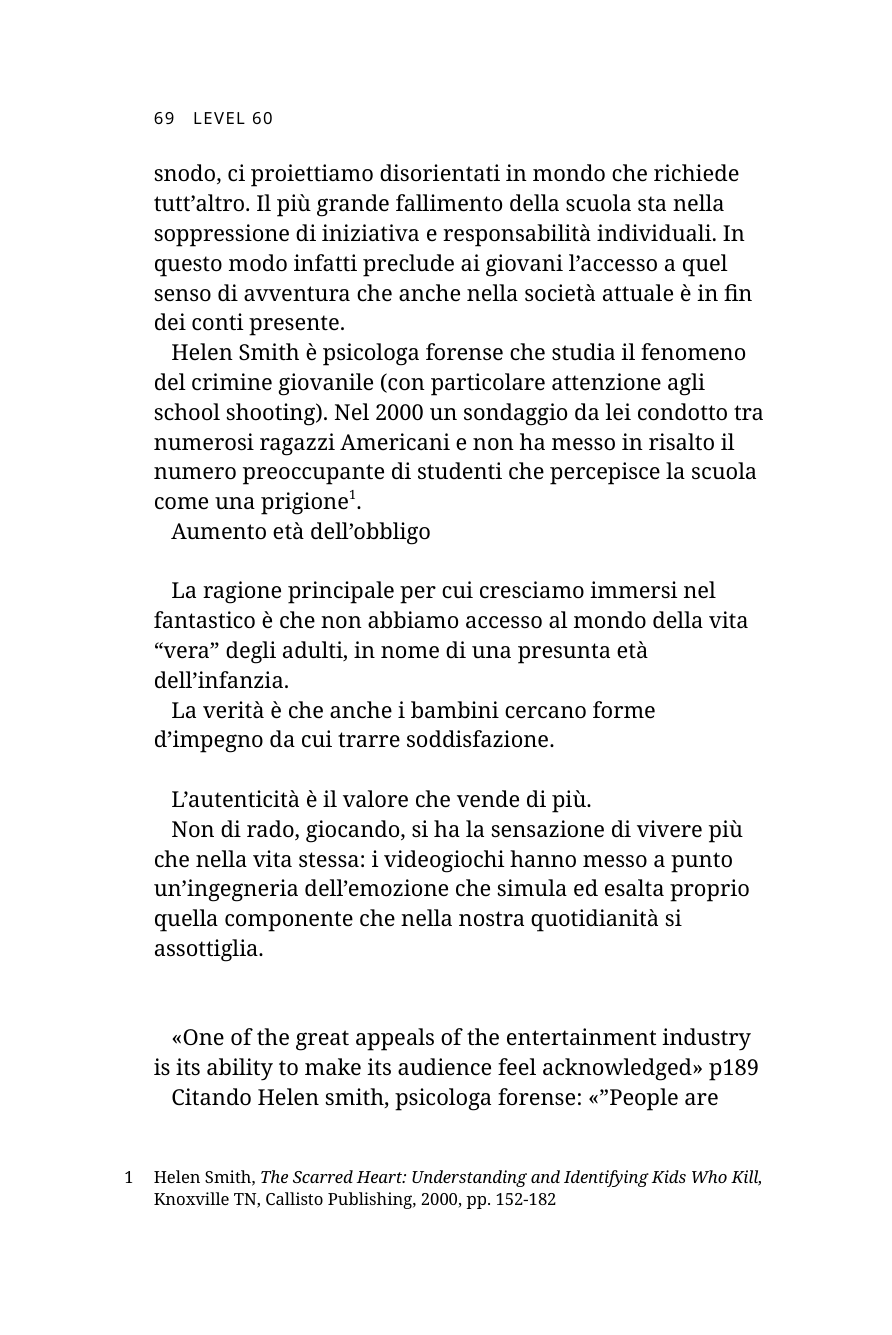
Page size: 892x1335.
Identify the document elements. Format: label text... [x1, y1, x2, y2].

text snodo, ci proiettiamo disorientati in mondo che richiede tutt’altro. Il più grande fallimento della scuola sta nella soppressione di iniziativa e responsabilità individuali. In questo modo infatti preclude ai giovani l’accesso a quel senso di avventura che anche nella società attuale è in fin dei conti presente. [153, 158, 768, 337]
text Helen Smith è psicologa forense che studia il fenomeno del crimine giovanile (con particolare attenzione agli school shooting). Nel 2000 un sondaggio da lei condotto tra numerosi ragazzi Americani e non ha messo in risalto il numero preoccupante di studenti che percepisce la scuola come una prigione. [153, 337, 768, 516]
text Helen Smith, The Scarred Heart: Understanding and Identifying Kids Who Kill, Knoxville TN, Callisto Publishing, 2000, pp. 152-182 [124, 1165, 768, 1211]
text La verità è che anche i bambini cercano forme d’impegno da cui trarre soddisfazione. [153, 695, 768, 754]
text «One of the great appeals of the entertainment industry is its ability to make its audience feel acknowledged» p189 [153, 1022, 768, 1082]
text Non di rado, giocando, si ha la sensazione di vivere più che nella vita stessa: i videogiochi hanno messo a punto un’ingegneria dell’emozione che simula ed esalta proprio quella componente che nella nostra quotidianità si assottiglia. [153, 814, 768, 963]
text Citando Helen smith, psicologa forense: «”People are [153, 1082, 768, 1112]
text La ragione principale per cui cresciamo immersi nel fantastico è che non abbiamo accesso al mondo della vita “vera” degli adulti, in nome di una presunta età dell’infanzia. [153, 576, 768, 695]
text Aumento età dell’obbligo [153, 516, 768, 546]
text L’autenticità è il valore che vende di più. [153, 784, 768, 814]
